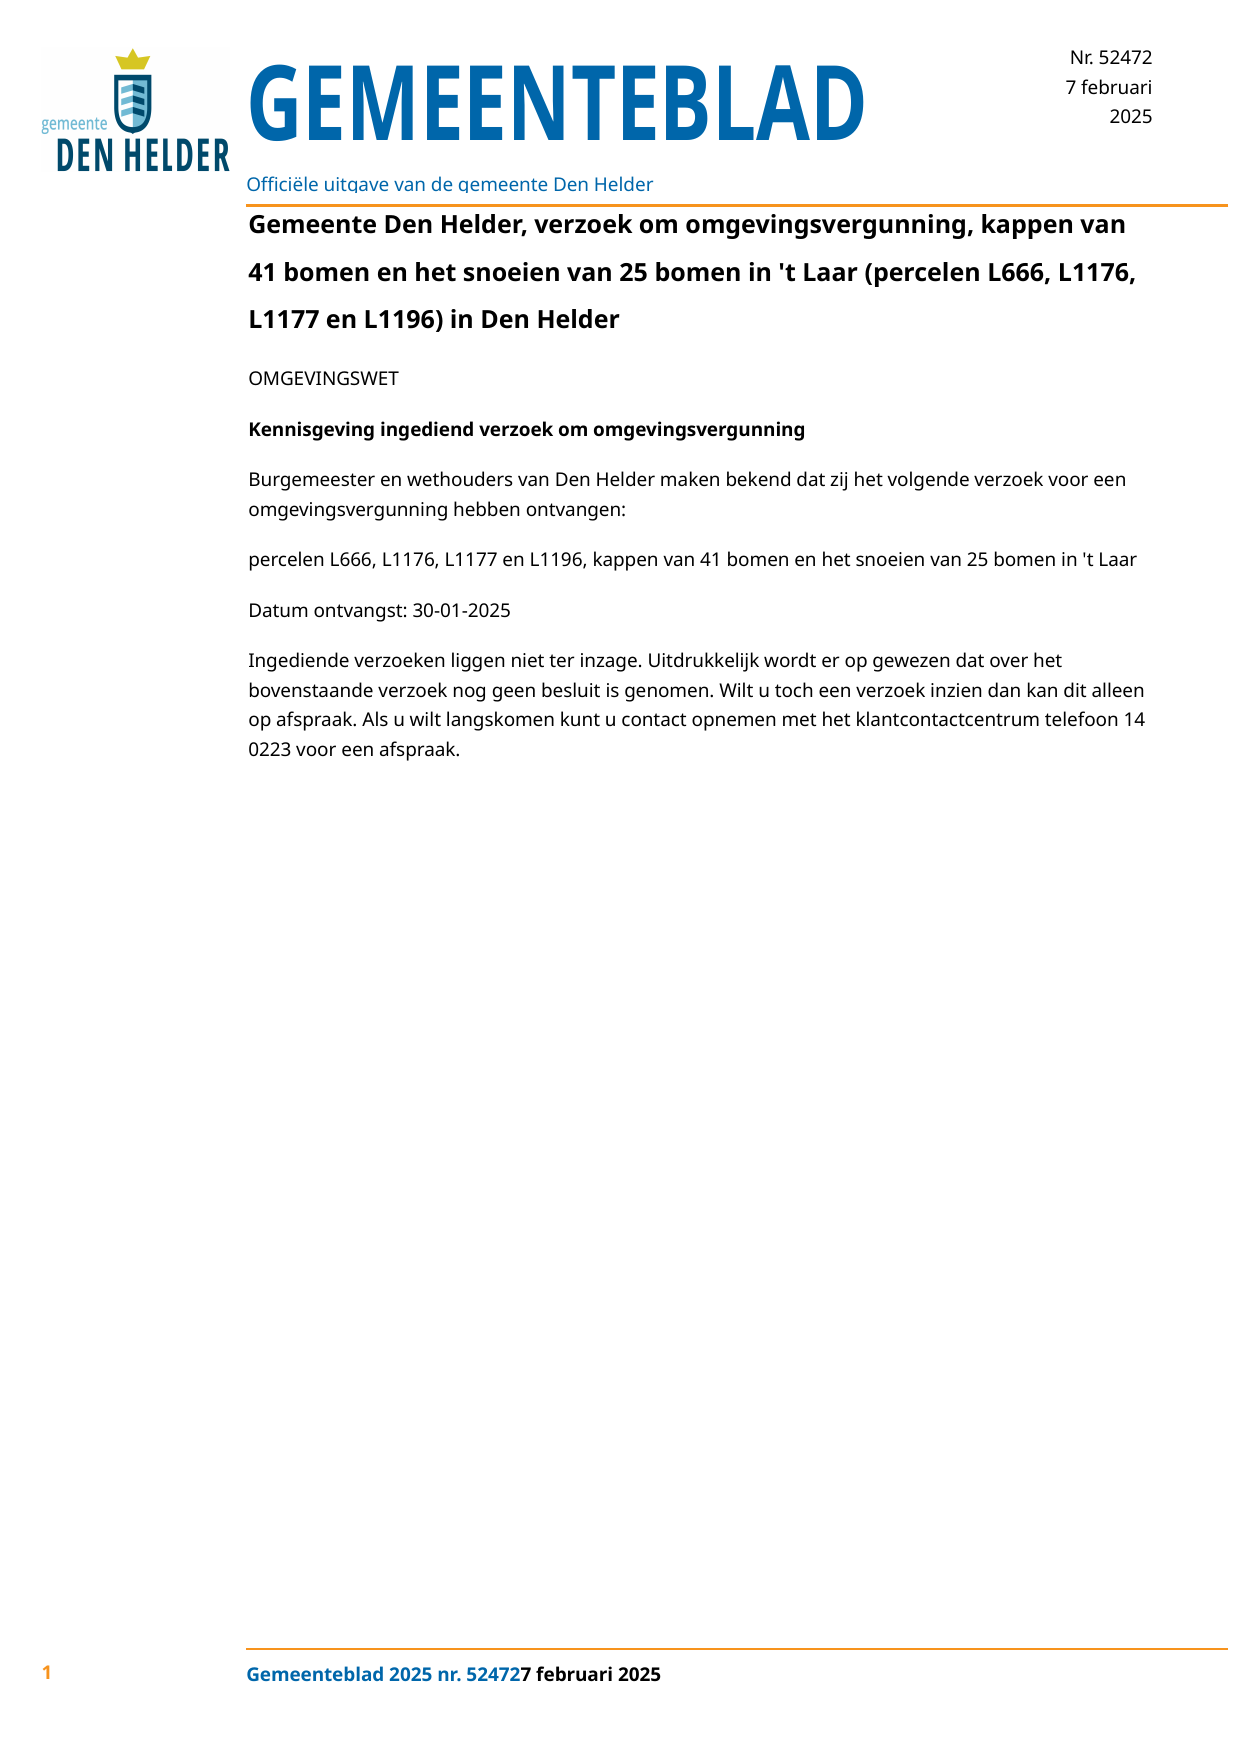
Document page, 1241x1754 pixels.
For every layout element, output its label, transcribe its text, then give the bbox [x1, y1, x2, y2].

picture [220, 160, 224, 172]
picture [130, 157, 135, 172]
text Ingediende verzoeken liggen niet ter inzage. Uitdrukkelijk wordt er op gewezen dat over het bovenstaande verzoek nog geen besluit is genomen. Wilt u toch een verzoek inzien dan kan dit alleen op afspraak. Als u wilt langskomen kunt u contact opnemen met het klantcontactcentrum telefoon 14 0223 voor een afspraak. [248, 647, 1152, 762]
picture [41, 47, 231, 172]
text Burgemeester en wethouders van Den Helder maken bekend dat zij het volgende verzoek voor een omgevingsvergunning hebben ontvangen: [248, 466, 1152, 522]
picture [182, 144, 187, 165]
picture [63, 144, 68, 165]
text Gemeente Den Helder, verzoek om omgevingsvergunning, kappen van 41 bomen en het snoeien van 25 bomen in 't Laar (percelen L666, L1176, L1177 en L1196) in Den Helder [248, 207, 1152, 336]
text percelen L666, L1176, L1177 en L1196, kappen van 41 bomen en het snoeien van 25 bomen in 't Laar [248, 546, 1152, 572]
text OMGEVINGSWET [248, 366, 1152, 391]
text Datum ontvangst: 30-01-2025 [248, 597, 1152, 622]
text Kennisgeving ingediend verzoek om omgevingsvergunning [248, 416, 1152, 442]
picture [100, 154, 106, 172]
